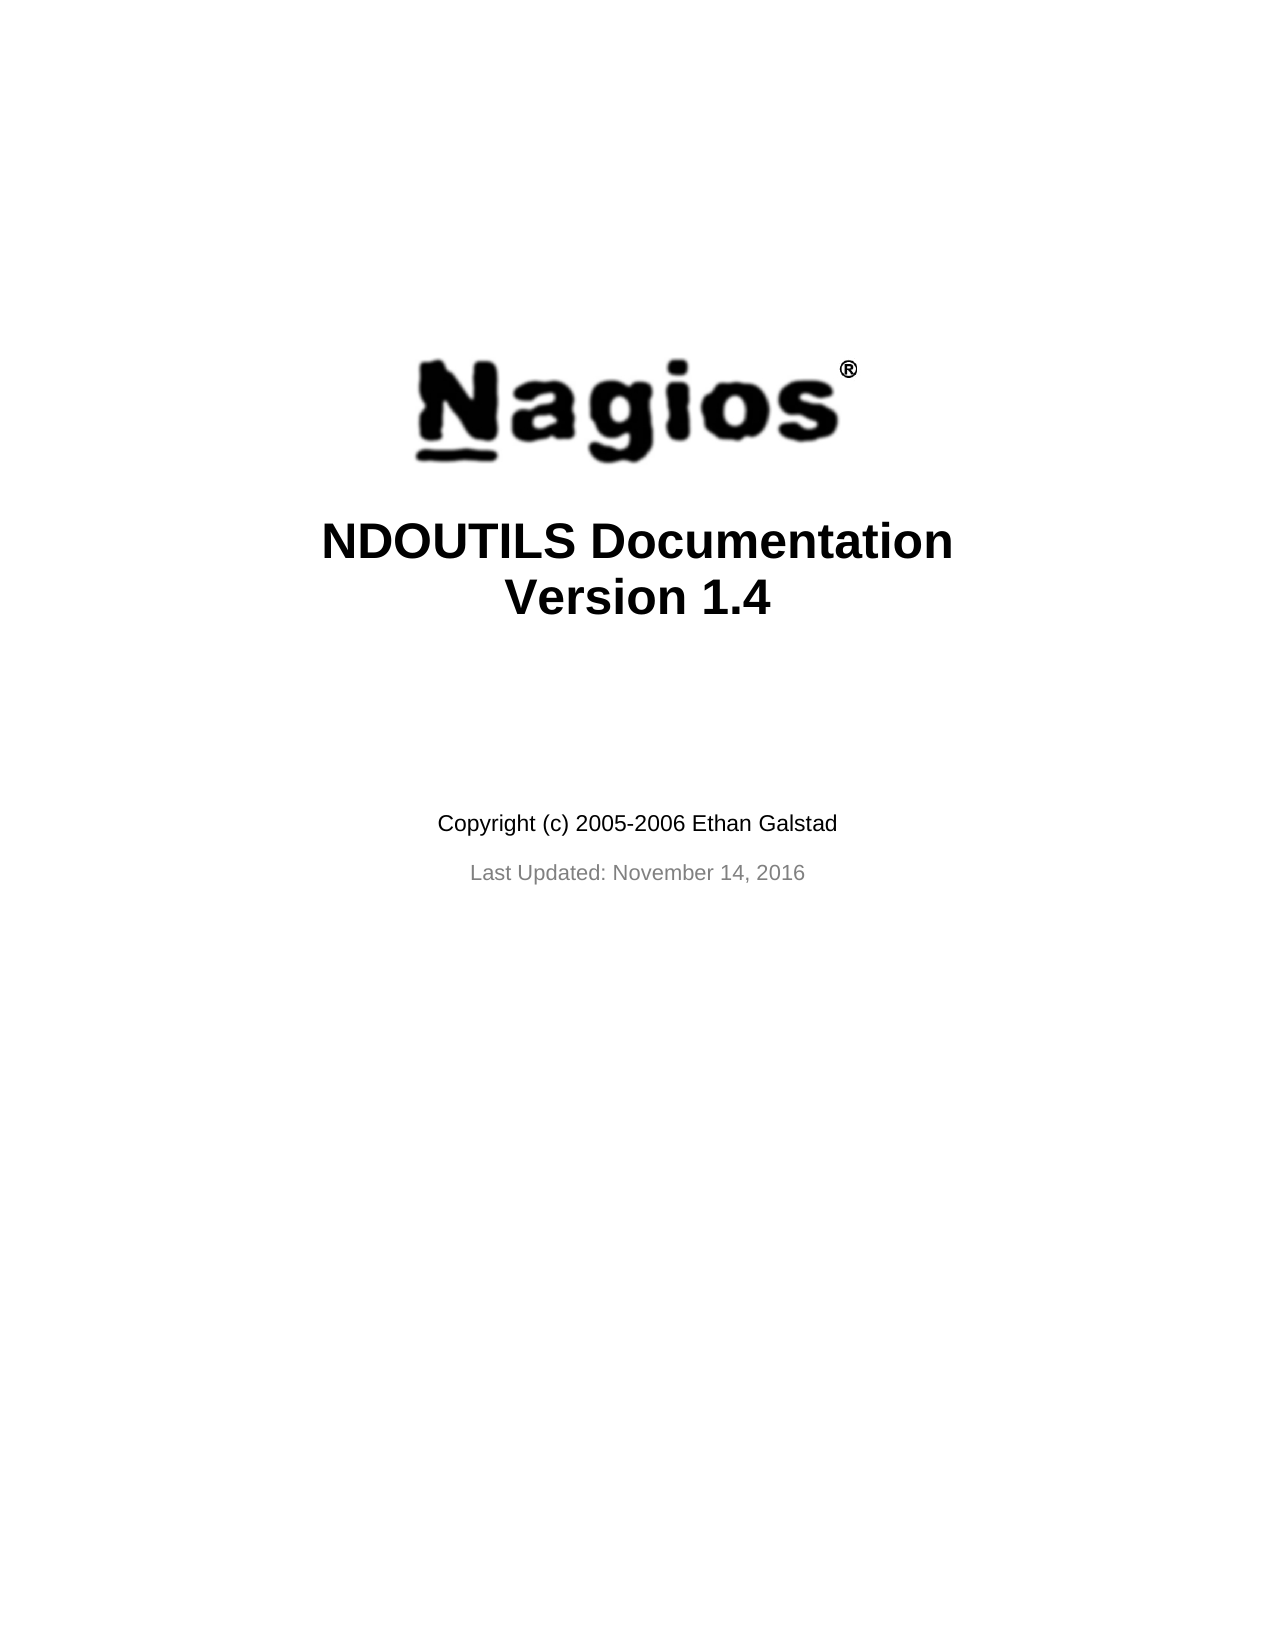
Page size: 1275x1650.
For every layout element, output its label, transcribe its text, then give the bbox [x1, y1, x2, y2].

text Version 1.4 [112, 569, 1162, 624]
text Last Updated: November 14, 2016 [112, 861, 1162, 886]
picture [412, 354, 863, 467]
text Copyright (c) 2005-2006 Ethan Galstad [112, 810, 1162, 836]
text NDOUTILS Documentation [112, 513, 1162, 569]
